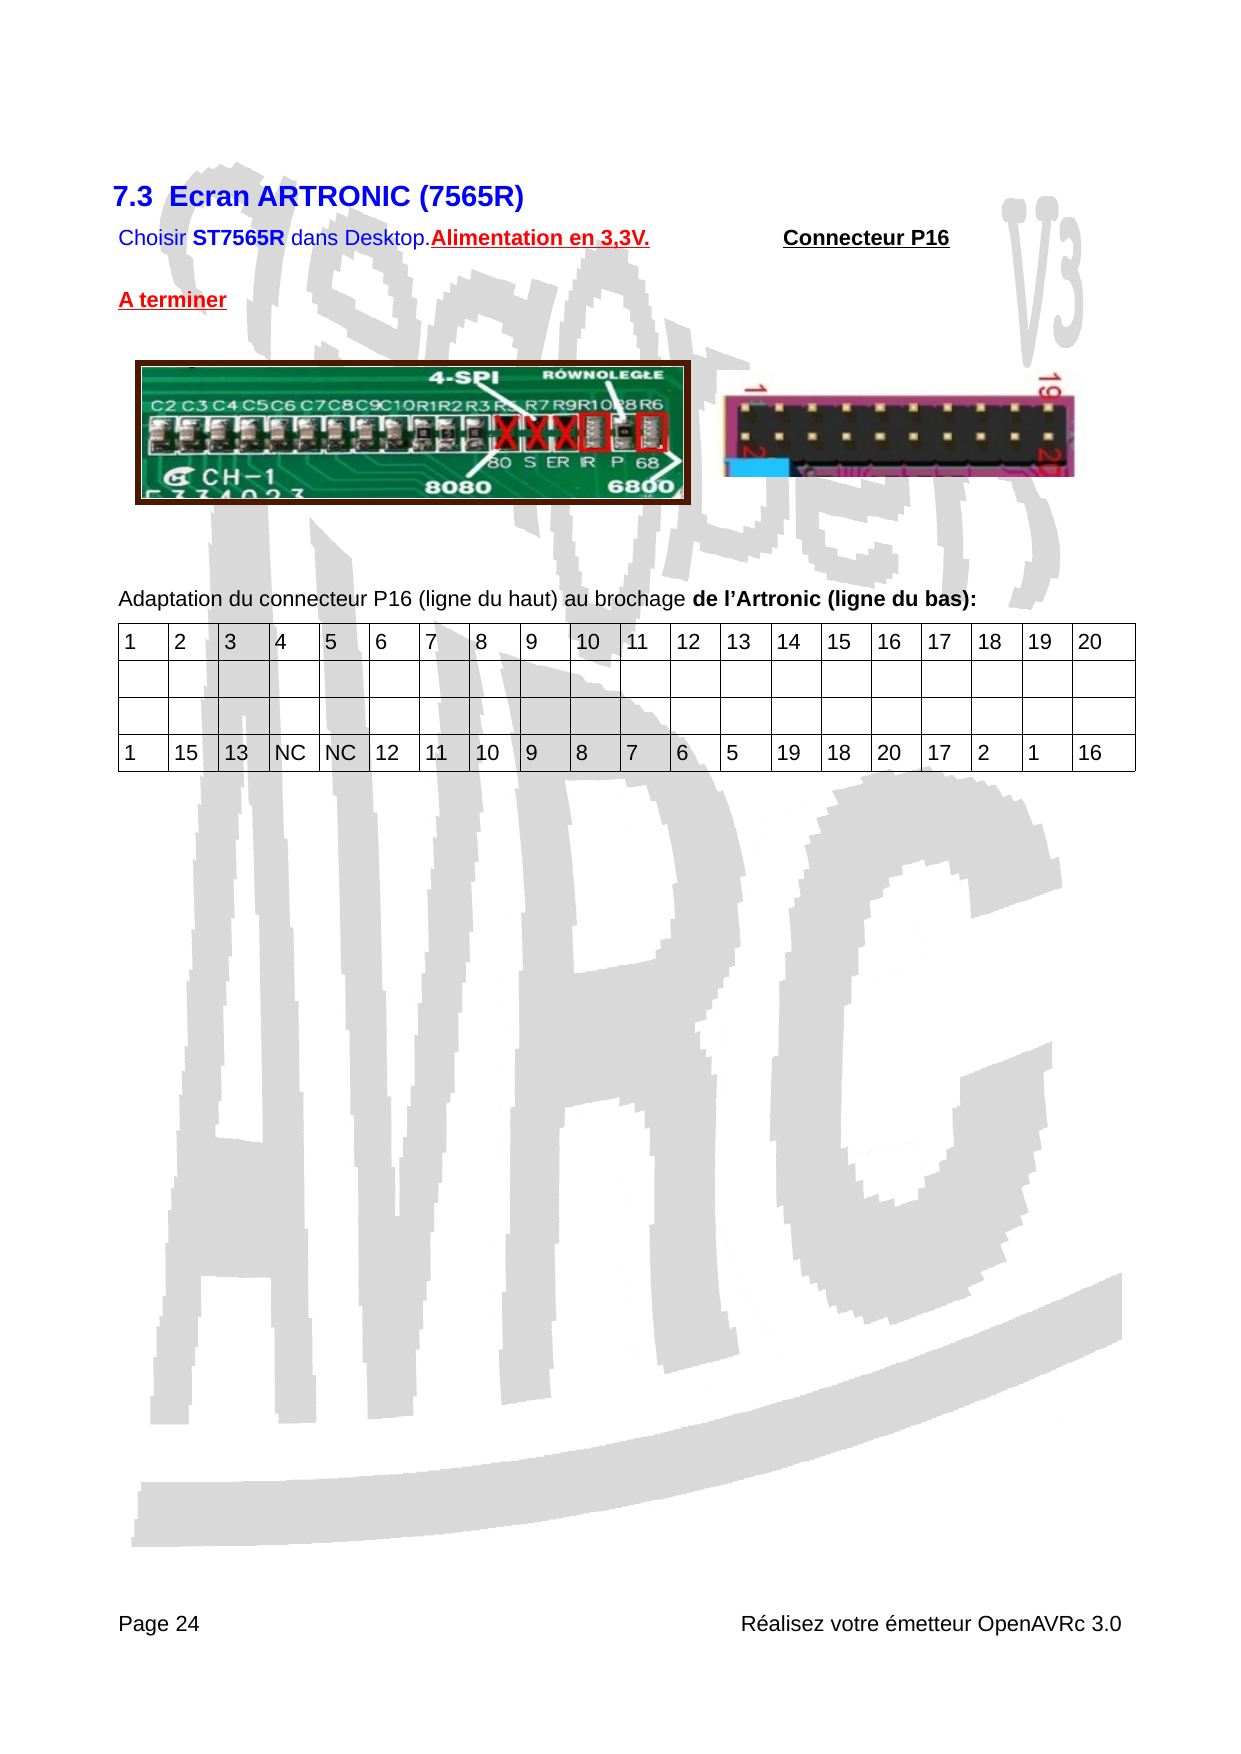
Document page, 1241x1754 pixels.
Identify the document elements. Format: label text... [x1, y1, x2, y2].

table_header 7 [420, 624, 469, 660]
table_header 11 [621, 624, 670, 660]
table_cell [470, 698, 520, 734]
table_cell [169, 661, 218, 697]
table_cell [270, 661, 319, 697]
table_cell 15 [169, 735, 218, 771]
table_cell 12 [370, 735, 419, 771]
text Choisir ST7565R dans Desktop.Alimentation en 3,3V. Connecteur P16 [118, 225, 1122, 250]
table_header 1 [119, 624, 168, 660]
table_cell [1073, 661, 1135, 697]
table_cell [320, 661, 369, 697]
table_header 13 [721, 624, 771, 660]
table_header 6 [370, 624, 419, 660]
table_cell [370, 661, 419, 697]
table_header 8 [470, 624, 520, 660]
table_cell [872, 698, 921, 734]
table_cell [119, 661, 168, 697]
table_cell 20 [872, 735, 921, 771]
table_cell [621, 661, 670, 697]
table_header 5 [320, 624, 369, 660]
table_cell [370, 698, 419, 734]
picture [143, 367, 683, 498]
table_header 19 [1023, 624, 1072, 660]
table_cell [521, 661, 570, 697]
table_cell [972, 698, 1022, 734]
subtitle 7.3 Ecran ARTRONIC (7565R) [112, 179, 1122, 212]
table_cell [922, 661, 971, 697]
table_cell 10 [470, 735, 520, 771]
table_cell 2 [972, 735, 1022, 771]
table_cell 16 [1073, 735, 1135, 771]
table_cell [1023, 698, 1072, 734]
table_cell [119, 698, 168, 734]
table_cell [571, 698, 620, 734]
table_header 18 [972, 624, 1022, 660]
table_header 2 [169, 624, 218, 660]
table_cell [822, 698, 871, 734]
table_cell [671, 698, 720, 734]
table_cell [219, 661, 269, 697]
table_cell 5 [721, 735, 771, 771]
table_cell 1 [119, 735, 168, 771]
table_cell [822, 661, 871, 697]
table_cell [872, 661, 921, 697]
table_cell [721, 661, 771, 697]
text A terminer [118, 287, 1122, 312]
table_cell [772, 698, 821, 734]
table_header 14 [772, 624, 821, 660]
table_cell [219, 698, 269, 734]
table_cell 9 [521, 735, 570, 771]
table_cell [270, 698, 319, 734]
table_cell 19 [772, 735, 821, 771]
table_cell [1023, 661, 1072, 697]
table_cell 7 [621, 735, 670, 771]
table_cell [772, 661, 821, 697]
table_header 16 [872, 624, 921, 660]
table_cell [621, 698, 670, 734]
table_cell [420, 698, 469, 734]
table_cell 18 [822, 735, 871, 771]
table_cell [721, 698, 771, 734]
table_cell [320, 698, 369, 734]
table_cell 1 [1023, 735, 1072, 771]
table_cell [1073, 698, 1135, 734]
table_cell 17 [922, 735, 971, 771]
table_cell NC [320, 735, 369, 771]
text Adaptation du connecteur P16 (ligne du haut) au brochage de l’Artronic (ligne du bas): [118, 586, 1122, 611]
picture [716, 370, 1086, 477]
table_cell [470, 661, 520, 697]
table_header 3 [219, 624, 269, 660]
table_cell [420, 661, 469, 697]
table_cell 6 [671, 735, 720, 771]
table_cell NC [270, 735, 319, 771]
table_header 20 [1073, 624, 1135, 660]
table_header 9 [521, 624, 570, 660]
table_header 12 [671, 624, 720, 660]
table_cell [922, 698, 971, 734]
table_cell 13 [219, 735, 269, 771]
table_cell [521, 698, 570, 734]
table_header 15 [822, 624, 871, 660]
table_cell 8 [571, 735, 620, 771]
table_header 4 [270, 624, 319, 660]
table_cell [972, 661, 1022, 697]
table_cell 11 [420, 735, 469, 771]
table_cell [571, 661, 620, 697]
table_header 17 [922, 624, 971, 660]
table_header 10 [571, 624, 620, 660]
table_cell [671, 661, 720, 697]
table_cell [169, 698, 218, 734]
